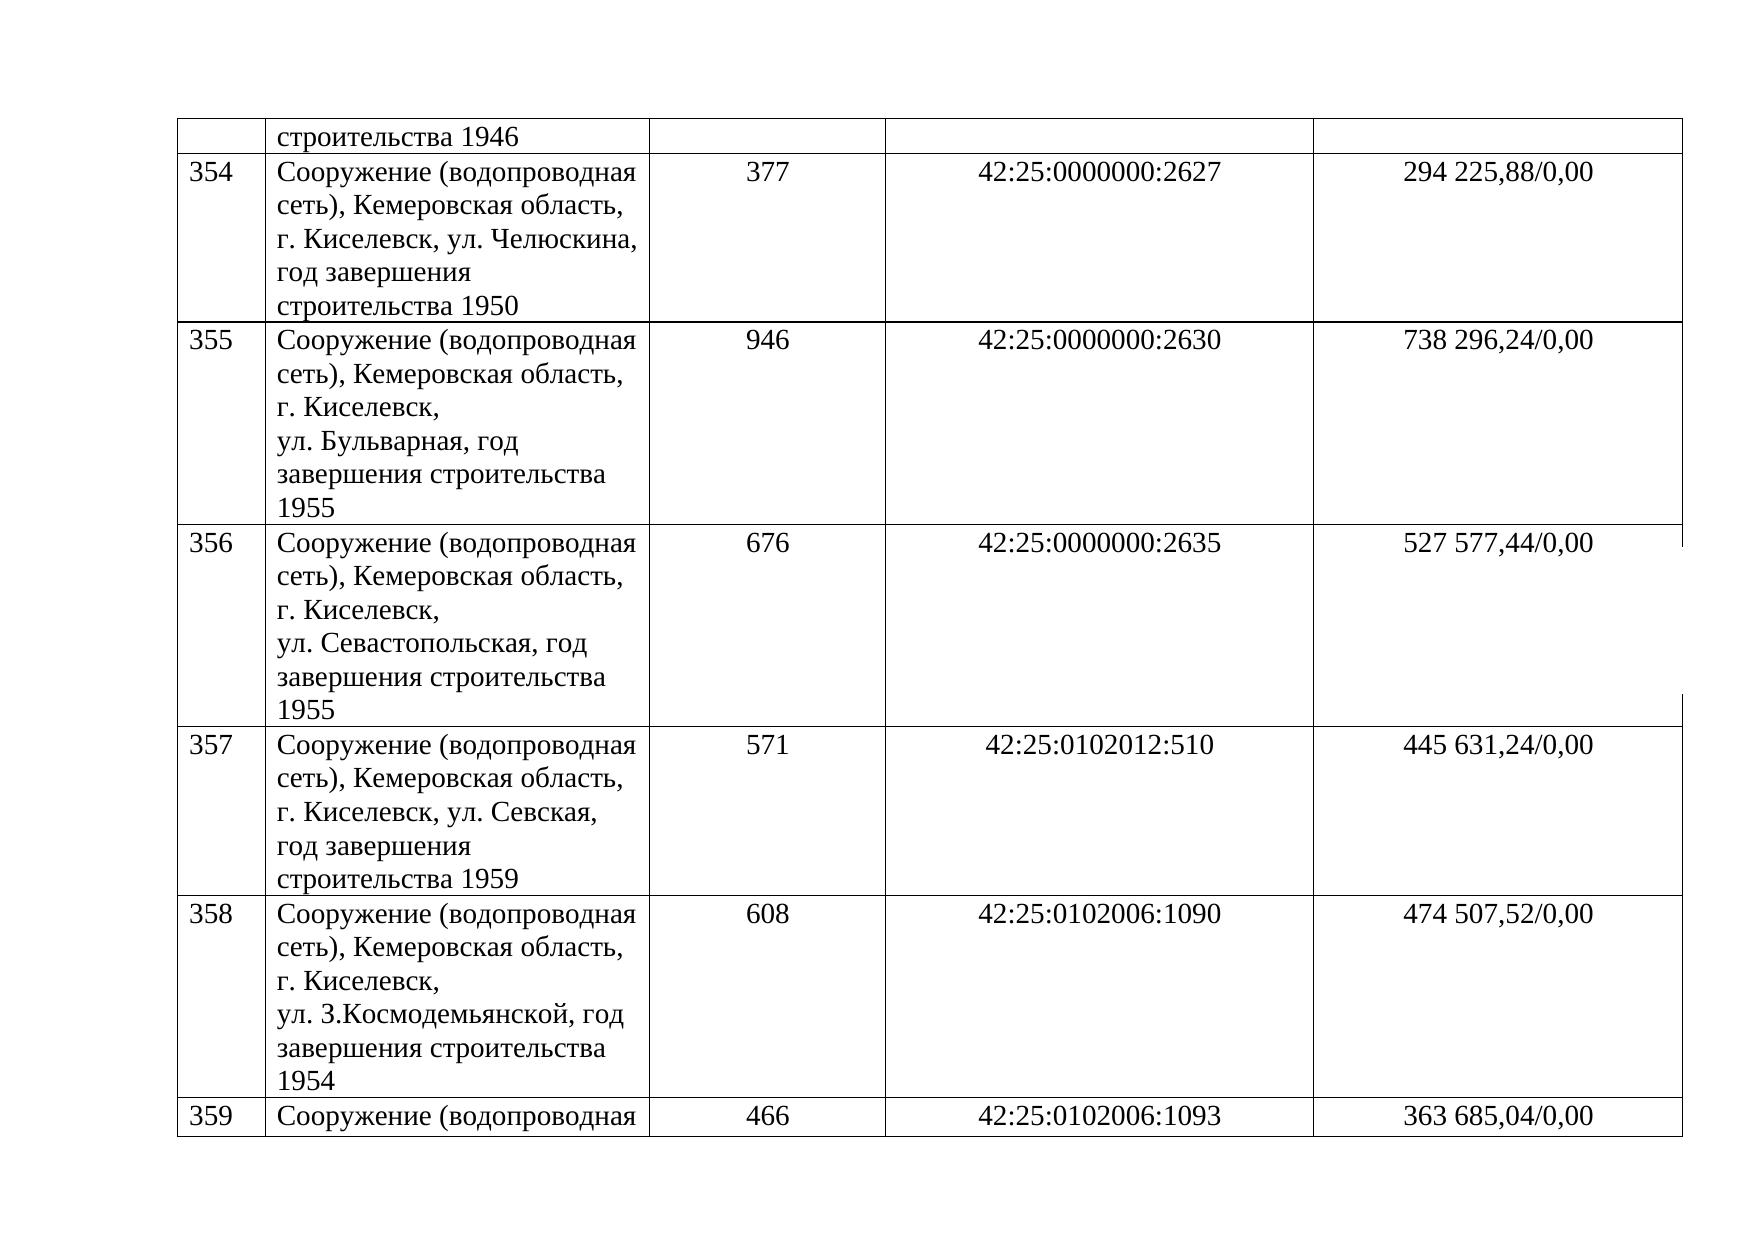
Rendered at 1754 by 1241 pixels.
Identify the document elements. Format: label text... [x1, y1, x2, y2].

table_cell 571 [650, 727, 885, 895]
table_cell 359 [178, 1098, 265, 1136]
table_cell 466 [650, 1098, 885, 1136]
table_cell 377 [650, 154, 885, 321]
table_cell 42:25:0000000:2635 [886, 525, 1313, 726]
table_cell Сооружение (водопроводная сеть), Кемеровская область, г. Киселевск, ул. Севская, год завершения строительства 1959 [266, 727, 649, 895]
table_cell 42:25:0102006:1093 [886, 1098, 1313, 1136]
table_cell 474 507,52/0,00 [1314, 896, 1682, 1097]
table_cell 42:25:0000000:2627 [886, 154, 1313, 321]
table_cell 358 [178, 896, 265, 1097]
table_cell Сооружение (водопроводная сеть), Кемеровская область, г. Киселевск, ул. Челюскина, год завершения строительства 1950 [266, 154, 649, 321]
table_cell Сооружение (водопроводная сеть), Кемеровская область, г. Киселевск, ул. З.Космодемьянской, год завершения строительства 1954 [266, 896, 649, 1097]
table_cell 363 685,04/0,00 [1314, 1098, 1682, 1136]
table_cell 357 [178, 727, 265, 895]
table_cell [886, 119, 1313, 153]
table_cell 42:25:0102006:1090 [886, 896, 1313, 1097]
table_cell 738 296,24/0,00 [1314, 323, 1682, 524]
table_cell 676 [650, 525, 885, 726]
table_cell Сооружение (водопроводная сеть), Кемеровская область, г. Киселевск, ул. Севастопольская, год завершения строительства 1955 [266, 525, 649, 726]
table_cell 42:25:0102012:510 [886, 727, 1313, 895]
table_cell 946 [650, 323, 885, 524]
table_cell Сооружение (водопроводная [266, 1098, 649, 1136]
table_cell 354 [178, 154, 265, 321]
table_cell 608 [650, 896, 885, 1097]
table_cell [650, 119, 885, 153]
table_cell Сооружение (водопроводная сеть), Кемеровская область, г. Киселевск, ул. Бульварная, год завершения строительства 1955 [266, 323, 649, 524]
table_cell [1314, 119, 1682, 153]
table_cell 294 225,88/0,00 [1314, 154, 1682, 321]
table_cell 356 [178, 525, 265, 726]
table_cell 42:25:0000000:2630 [886, 323, 1313, 524]
table_cell 355 [178, 323, 265, 524]
table_cell строительства 1946 [266, 119, 649, 153]
table_cell 527 577,44/0,00 [1314, 525, 1682, 726]
table_cell [178, 119, 265, 153]
table_cell 445 631,24/0,00 [1314, 727, 1682, 895]
